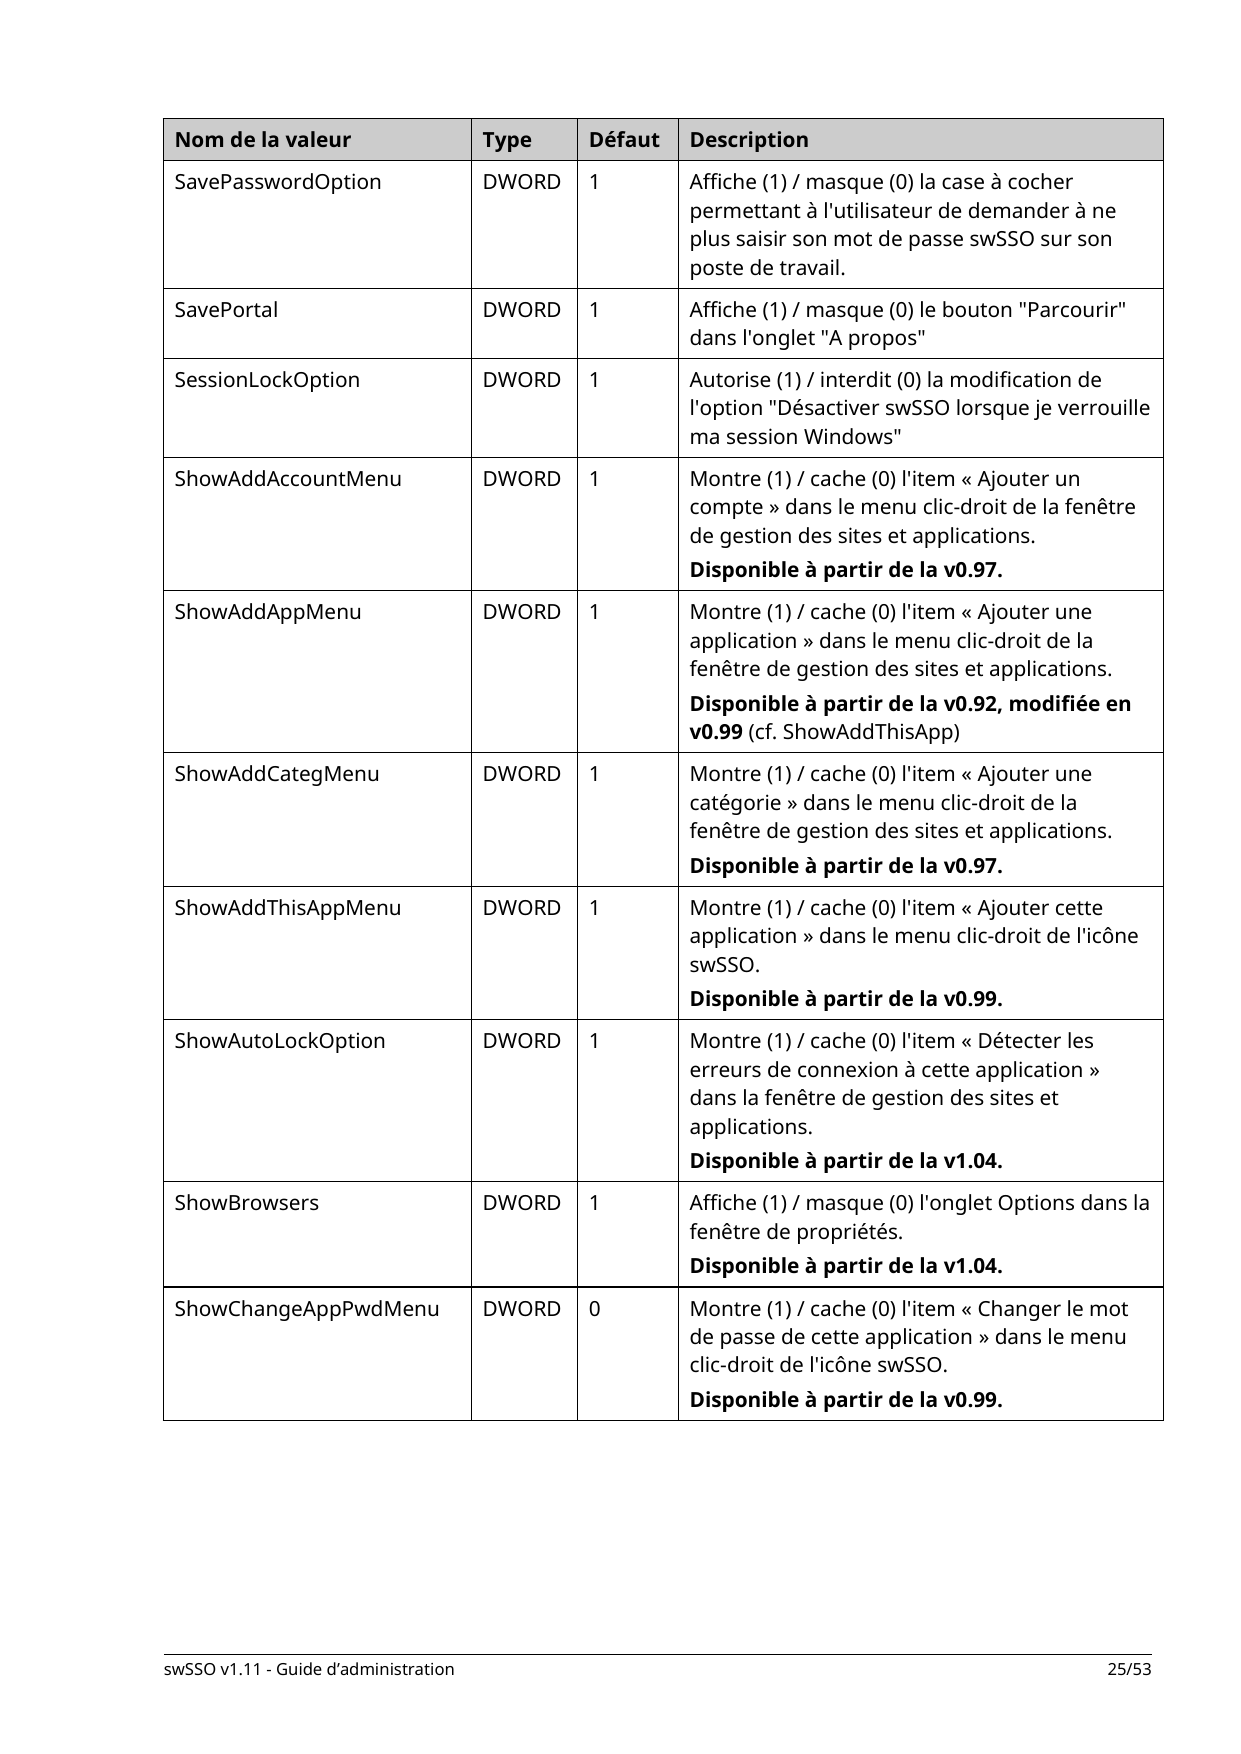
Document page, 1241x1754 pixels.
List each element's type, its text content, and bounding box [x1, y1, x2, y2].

table_cell Montre (1) / cache (0) l'item « Ajouter une catégorie » dans le menu clic-droit de la fenêtre de gestion des sites et applications. Disponible à partir de la v0.97. [679, 753, 1163, 886]
table_header Nom de la valeur [164, 119, 471, 160]
table_cell Montre (1) / cache (0) l'item « Détecter les erreurs de connexion à cette application » dans la fenêtre de gestion des sites et applications. Disponible à partir de la v1.04. [679, 1020, 1163, 1181]
table_header Type [472, 119, 577, 160]
table_cell DWORD [472, 1288, 577, 1420]
table_cell DWORD [472, 359, 577, 457]
table_cell 0 [578, 1288, 678, 1420]
table_cell SessionLockOption [164, 359, 471, 457]
table_cell 1 [578, 887, 678, 1019]
table_cell ShowAddCategMenu [164, 753, 471, 886]
table_cell DWORD [472, 753, 577, 886]
table_cell ShowChangeAppPwdMenu [164, 1288, 471, 1420]
table_cell ShowBrowsers [164, 1182, 471, 1286]
table_cell Affiche (1) / masque (0) la case à cocher permettant à l'utilisateur de demander à ne plus saisir son mot de passe swSSO sur son poste de travail. [679, 161, 1163, 287]
table_cell DWORD [472, 591, 577, 752]
table_cell Montre (1) / cache (0) l'item « Ajouter un compte » dans le menu clic-droit de la fenêtre de gestion des sites et applications. Disponible à partir de la v0.97. [679, 458, 1163, 590]
table_cell DWORD [472, 161, 577, 287]
table_cell DWORD [472, 289, 577, 358]
table_cell Affiche (1) / masque (0) l'onglet Options dans la fenêtre de propriétés. Disponible à partir de la v1.04. [679, 1182, 1163, 1286]
table_cell 1 [578, 458, 678, 590]
table_cell 1 [578, 1020, 678, 1181]
table_cell ShowAddThisAppMenu [164, 887, 471, 1019]
table_cell DWORD [472, 458, 577, 590]
table_cell SavePasswordOption [164, 161, 471, 287]
table_cell ShowAddAppMenu [164, 591, 471, 752]
table_cell SavePortal [164, 289, 471, 358]
table_cell Montre (1) / cache (0) l'item « Ajouter cette application » dans le menu clic-droit de l'icône swSSO. Disponible à partir de la v0.99. [679, 887, 1163, 1019]
table_cell DWORD [472, 1182, 577, 1286]
table_cell 1 [578, 1182, 678, 1286]
table_cell 1 [578, 753, 678, 886]
table_cell ShowAddAccountMenu [164, 458, 471, 590]
table_cell Affiche (1) / masque (0) le bouton "Parcourir" dans l'onglet "A propos" [679, 289, 1163, 358]
table_cell 1 [578, 591, 678, 752]
table_cell Montre (1) / cache (0) l'item « Changer le mot de passe de cette application » dans le menu clic-droit de l'icône swSSO. Disponible à partir de la v0.99. [679, 1288, 1163, 1420]
table_cell DWORD [472, 1020, 577, 1181]
table_cell Montre (1) / cache (0) l'item « Ajouter une application » dans le menu clic-droit de la fenêtre de gestion des sites et applications. Disponible à partir de la v0.92, modifiée en v0.99 (cf. ShowAddThisApp) [679, 591, 1163, 752]
table_cell 1 [578, 359, 678, 457]
table_header Défaut [578, 119, 678, 160]
table_cell 1 [578, 289, 678, 358]
table_cell DWORD [472, 887, 577, 1019]
table_cell ShowAutoLockOption [164, 1020, 471, 1181]
table_header Description [679, 119, 1163, 160]
table_cell 1 [578, 161, 678, 287]
table_cell Autorise (1) / interdit (0) la modification de l'option "Désactiver swSSO lorsque je verrouille ma session Windows" [679, 359, 1163, 457]
